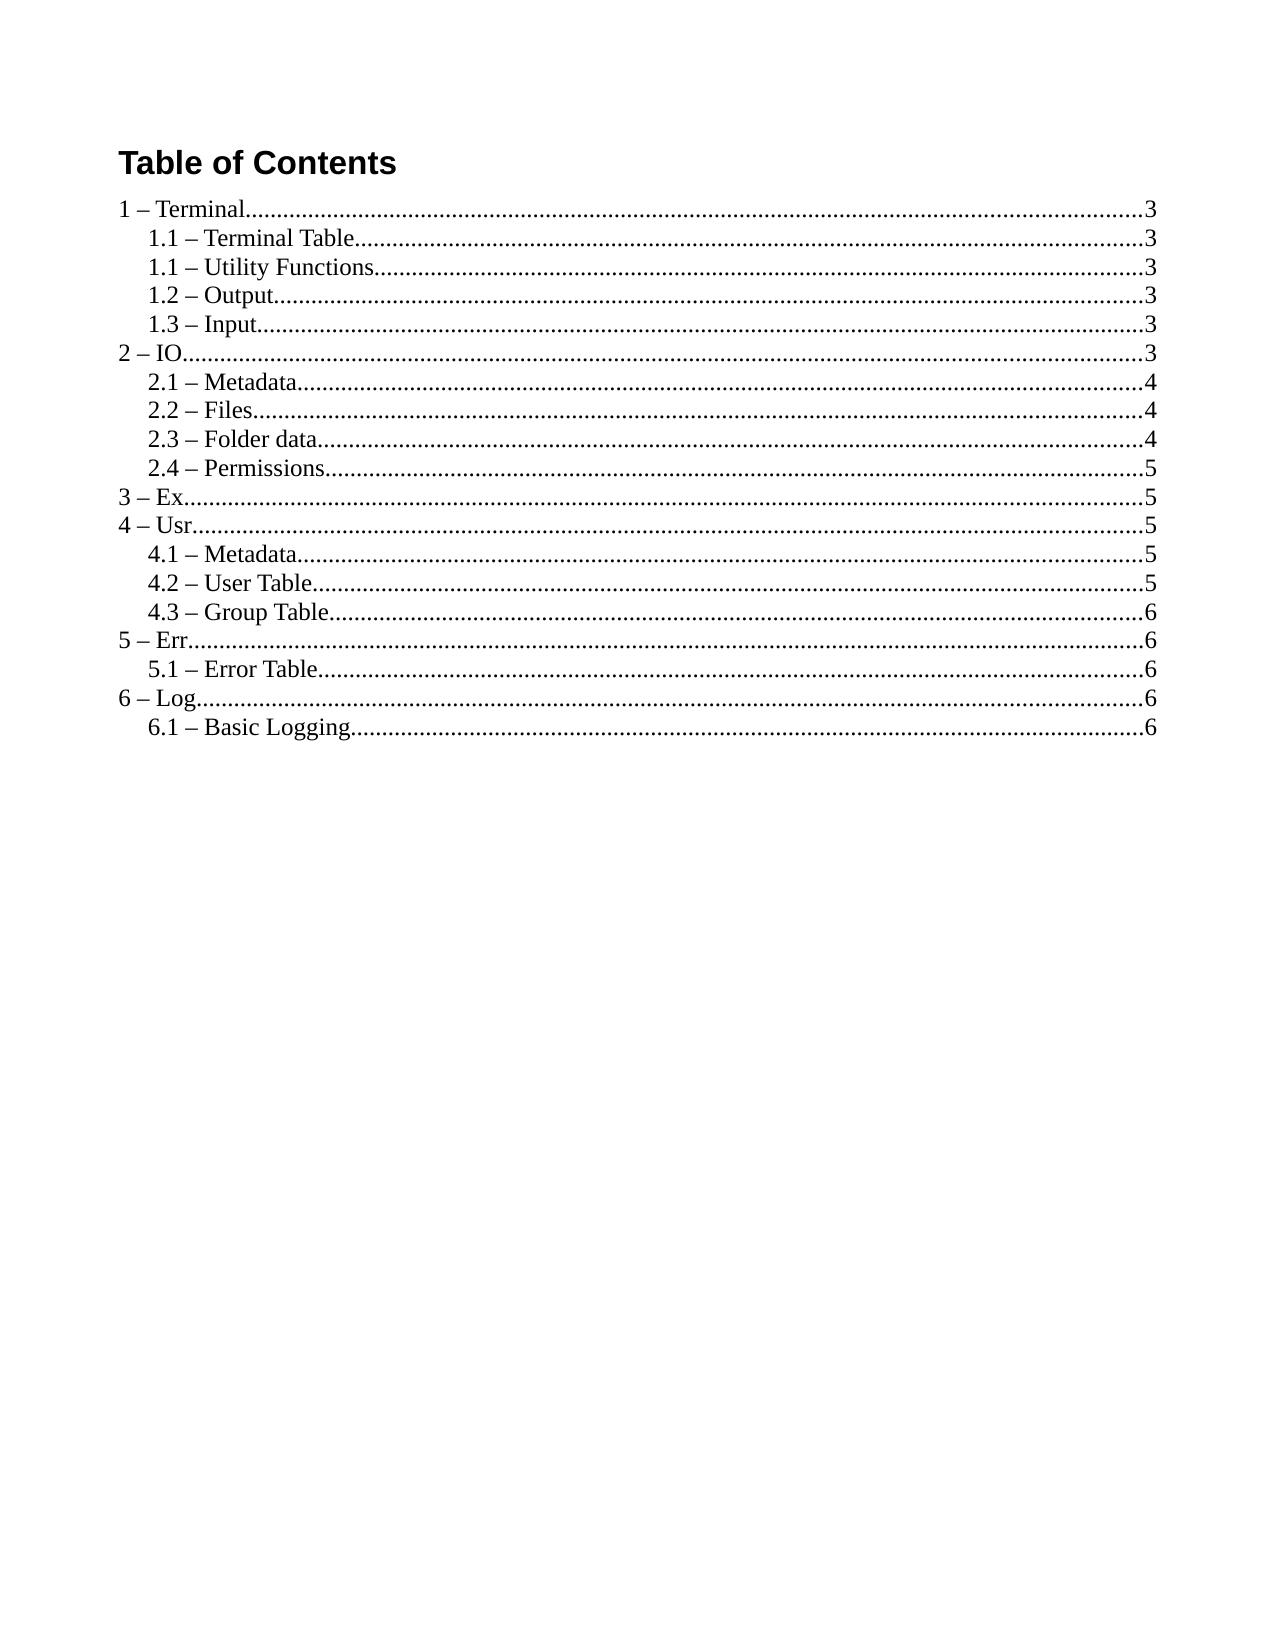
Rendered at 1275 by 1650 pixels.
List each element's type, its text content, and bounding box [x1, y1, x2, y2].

text 1.3 – Input 3 [148, 309, 1157, 338]
text 1 – Terminal 3 [118, 194, 1157, 223]
text 2.1 – Metadata 4 [148, 367, 1157, 395]
text 1.1 – Terminal Table 3 [148, 223, 1157, 252]
text 1.1 – Utility Functions 3 [148, 252, 1157, 280]
text 3 – Ex 5 [118, 482, 1157, 510]
text 4.2 – User Table 5 [148, 568, 1157, 597]
text 2.3 – Folder data 4 [148, 424, 1157, 453]
text 5.1 – Error Table 6 [148, 654, 1157, 683]
text 2.2 – Files 4 [148, 395, 1157, 424]
text 2.4 – Permissions 5 [148, 453, 1157, 482]
text 5 – Err 6 [118, 625, 1157, 654]
text 6 – Log 6 [118, 683, 1157, 712]
text 1.2 – Output 3 [148, 280, 1157, 309]
text 2 – IO 3 [118, 338, 1157, 367]
text 6.1 – Basic Logging 6 [148, 712, 1157, 740]
subtitle Table of Contents [118, 143, 1157, 182]
text 4.3 – Group Table 6 [148, 597, 1157, 625]
text 4 – Usr 5 [118, 510, 1157, 539]
text 4.1 – Metadata 5 [148, 539, 1157, 568]
